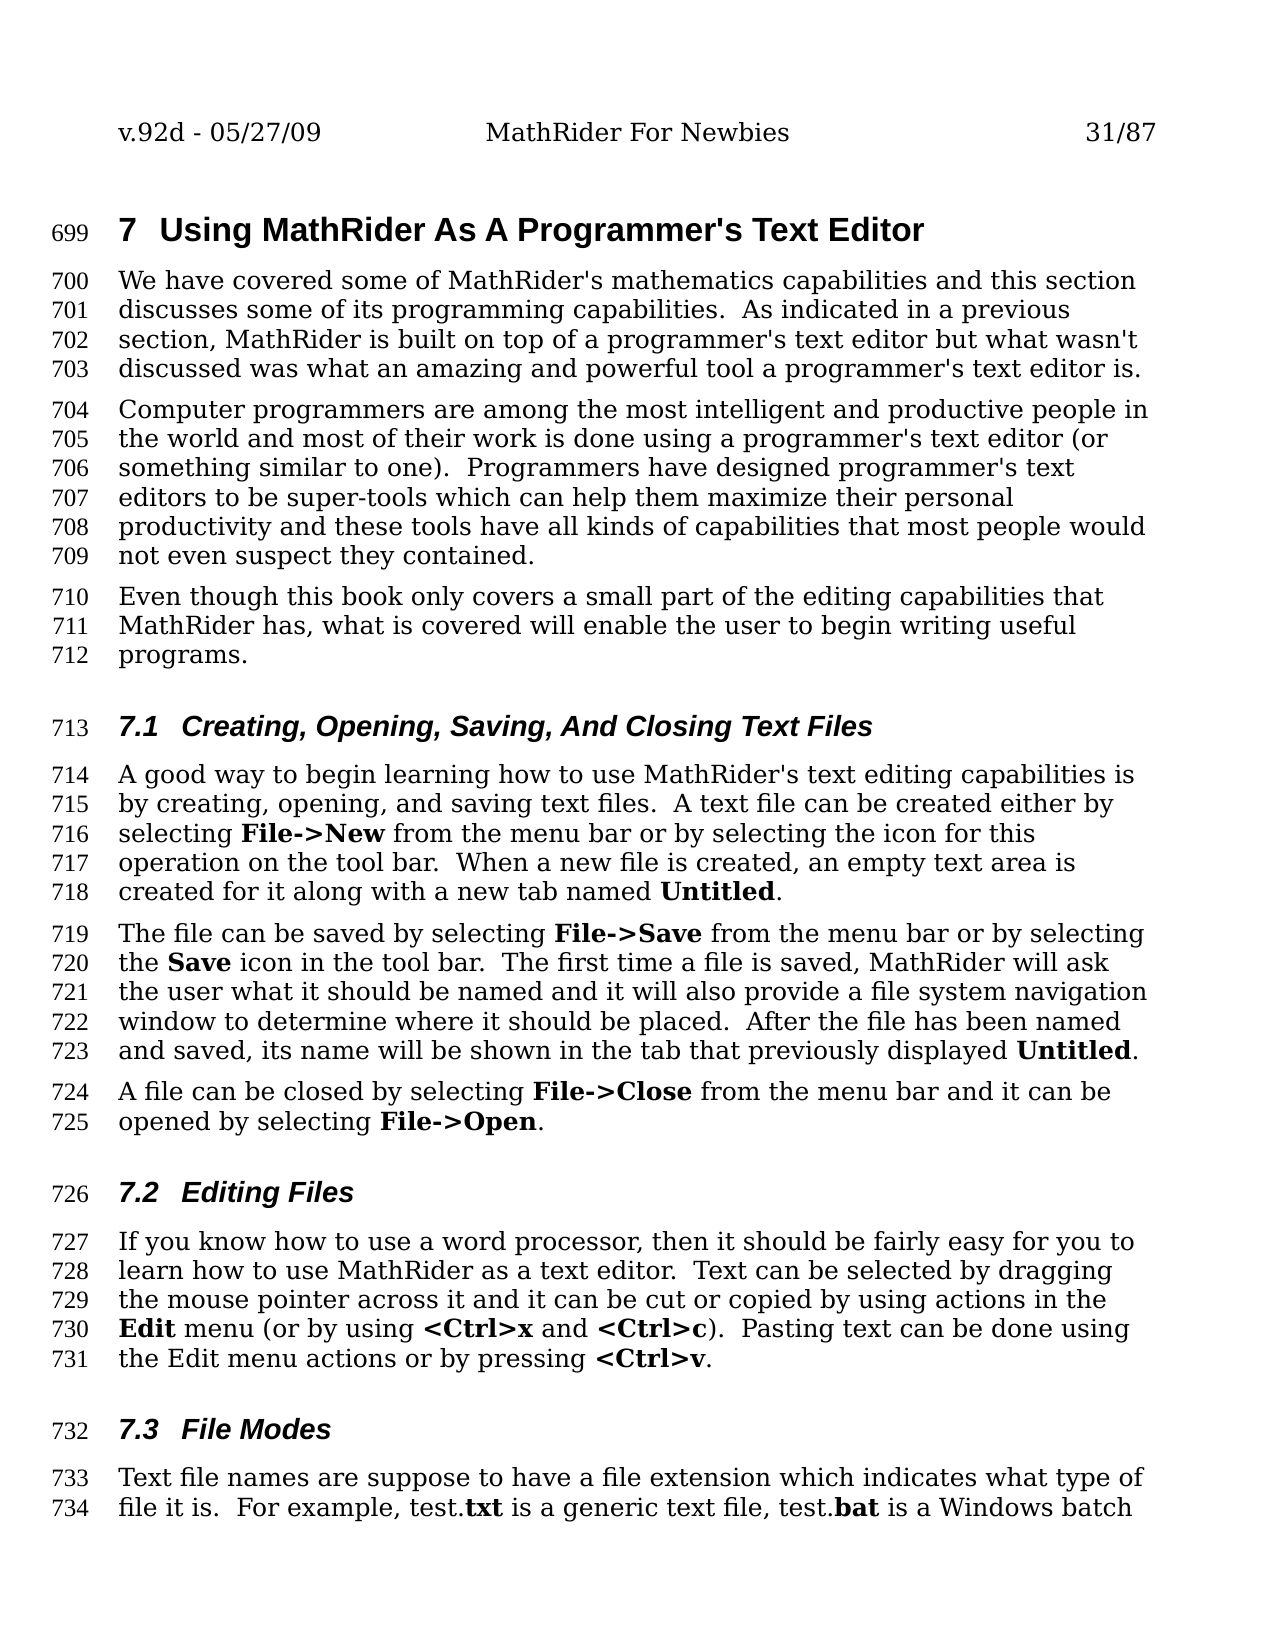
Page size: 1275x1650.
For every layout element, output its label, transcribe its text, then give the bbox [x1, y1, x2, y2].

text Text file names are suppose to have a file extension which indicates what type of file it is. For example, test.txt is a generic text file, test.bat is a Windows batch [118, 1463, 1157, 1522]
text Computer programmers are among the most intelligent and productive people in the world and most of their work is done using a programmer's text editor (or something similar to one). Programmers have designed programmer's text editors to be super-tools which can help them maximize their personal productivity and these tools have all kinds of capabilities that most people would not even suspect they contained. [118, 395, 1157, 570]
text We have covered some of MathRider's mathematics capabilities and this section discusses some of its programming capabilities. As indicated in a previous section, MathRider is built on top of a programmer's text editor but what wasn't discussed was what an amazing and powerful tool a programmer's text editor is. [118, 266, 1157, 383]
subtitle File Modes [118, 1412, 1157, 1446]
text The file can be saved by selecting File->Save from the menu bar or by selecting the Save icon in the tool bar. The first time a file is saved, MathRider will ask the user what it should be named and it will also provide a file system navigation window to determine where it should be placed. After the file has been named and saved, its name will be shown in the tab that previously displayed Untitled. [118, 919, 1157, 1065]
text A file can be closed by selecting File->Close from the menu bar and it can be opened by selecting File->Open. [118, 1077, 1157, 1136]
text If you know how to use a word processor, then it should be fairly easy for you to learn how to use MathRider as a text editor. Text can be selected by dragging the mouse pointer across it and it can be cut or copied by using actions in the Edit menu (or by using <Ctrl>x and <Ctrl>c). Pasting text can be done using the Edit menu actions or by pressing <Ctrl>v. [118, 1227, 1157, 1373]
subtitle Using MathRider As A Programmer's Text Editor [118, 210, 1157, 248]
subtitle Editing Files [118, 1175, 1157, 1209]
text Even though this book only covers a small part of the editing capabilities that MathRider has, what is covered will enable the user to begin writing useful programs. [118, 582, 1157, 670]
text A good way to begin learning how to use MathRider's text editing capabilities is by creating, opening, and saving text files. A text file can be created either by selecting File->New from the menu bar or by selecting the icon for this operation on the tool bar. When a new file is created, an empty text area is created for it along with a new tab named Untitled. [118, 760, 1157, 907]
subtitle Creating, Opening, Saving, And Closing Text Files [118, 709, 1157, 742]
